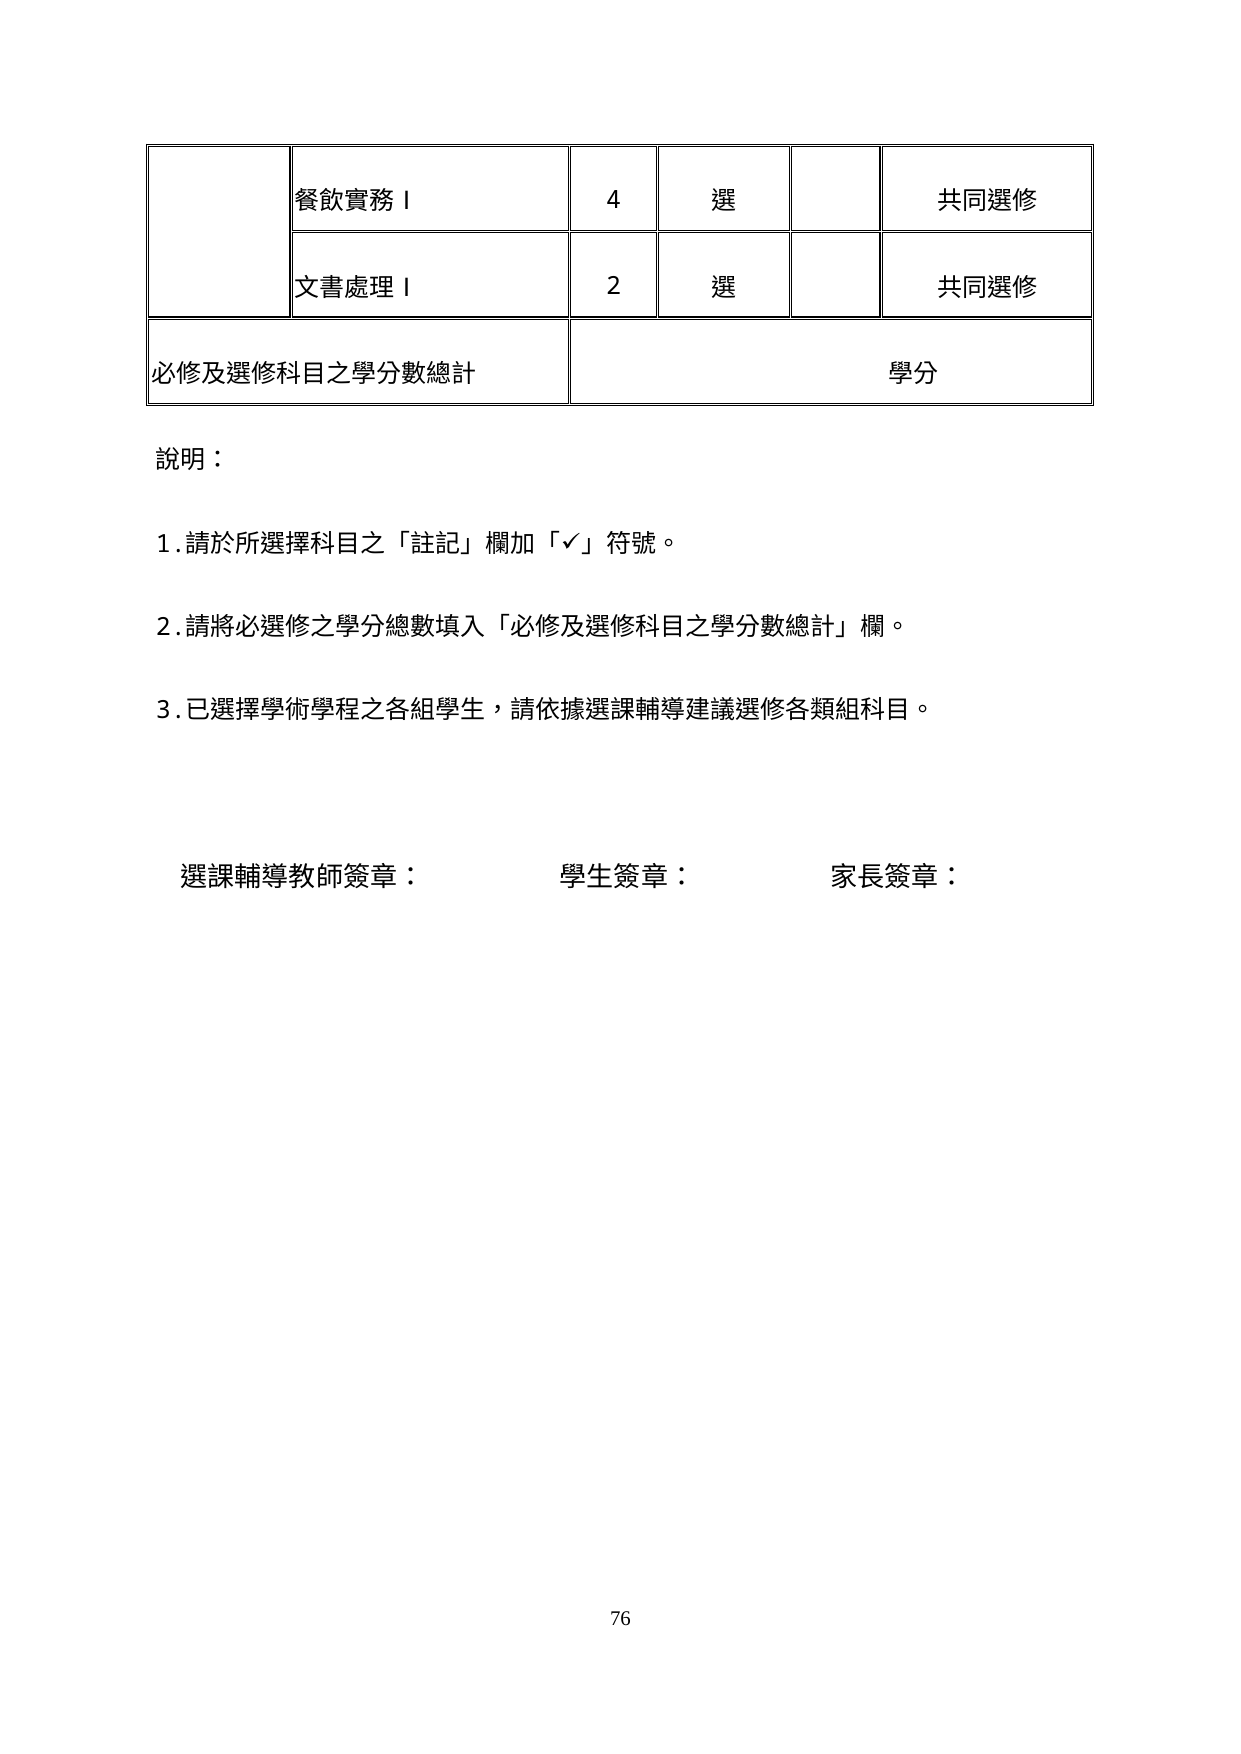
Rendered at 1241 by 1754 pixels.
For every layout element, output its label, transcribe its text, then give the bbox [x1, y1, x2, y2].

text 3.已選擇學術學程之各組學生，請依據選課輔導建議選修各類組科目。 [118, 666, 1122, 729]
table_cell 共同選修 [883, 233, 1091, 316]
table_cell 共同選修 [883, 147, 1091, 230]
table_cell 選 [659, 233, 789, 316]
table_cell 文書處理Ⅰ [293, 233, 568, 316]
table_cell 餐飲實務Ⅰ [293, 147, 568, 230]
table_cell 學分 [571, 320, 1091, 403]
table_cell [792, 147, 879, 230]
table_cell 選 [659, 147, 789, 230]
table_cell [149, 147, 289, 316]
text 2.請將必選修之學分總數填入「必修及選修科目之學分數總計」欄。 [118, 583, 1122, 646]
text 選課輔導教師簽章： 學生簽章： 家長簽章： [118, 833, 1122, 896]
table_cell [792, 233, 879, 316]
table_cell 2 [571, 233, 656, 316]
table_cell 4 [571, 147, 656, 230]
text 1.請於所選擇科目之「註記」欄加「ü」符號。 [118, 500, 1122, 562]
table_cell 必修及選修科目之學分數總計 [149, 320, 568, 403]
text 說明： [118, 416, 1122, 479]
